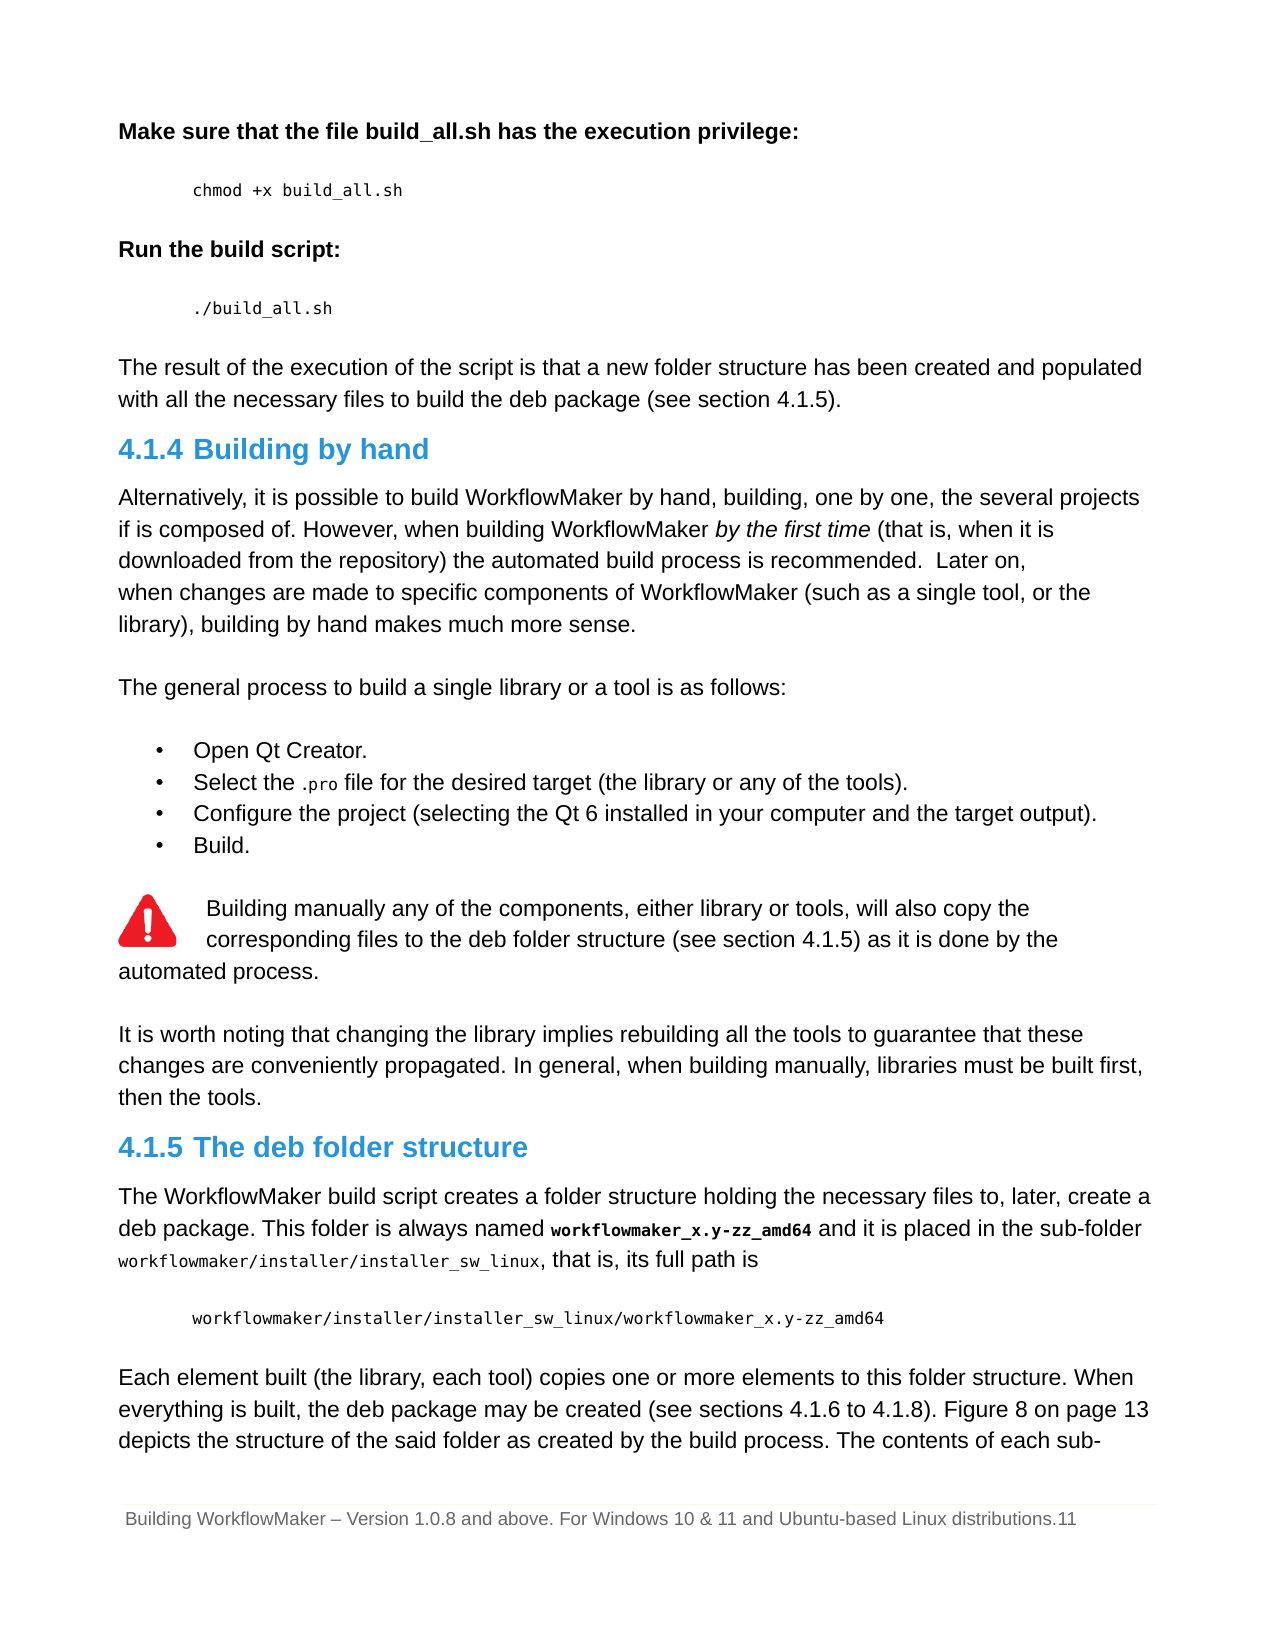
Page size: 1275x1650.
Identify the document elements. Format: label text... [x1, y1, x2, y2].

text Make sure that the file build_all.sh has the execution privilege: [118, 118, 1157, 144]
text The result of the execution of the script is that a new folder structure has been created and populated with all the necessary files to build the deb package (see section 4.1.5). [118, 354, 1157, 412]
list Configure the project (selecting the Qt 6 installed in your computer and the target output). [156, 800, 1157, 826]
text Run the build script: [118, 236, 1157, 262]
list Build. [156, 832, 1157, 858]
picture [118, 894, 177, 947]
subtitle Building by hand [118, 432, 1157, 465]
text Each element built (the library, each tool) copies one or more elements to this folder structure. When everything is built, the deb package may be created (see sections 4.1.6 to 4.1.8). Figure 8 on page 13 depicts the structure of the said folder as created by the build process. The contents of each sub- [118, 1364, 1157, 1453]
list Select the .pro file for the desired target (the library or any of the tools). [156, 768, 1157, 795]
text Building manually any of the components, either library or tools, will also copy the corresponding files to the deb folder structure (see section 4.1.5) as it is done by the automated process. [118, 895, 1157, 984]
list Open Qt Creator. [156, 737, 1157, 763]
text chmod +x build_all.sh [192, 181, 1157, 201]
text It is worth noting that changing the library implies rebuilding all the tools to guarantee that these changes are conveniently propagated. In general, when building manually, libraries must be built first, then the tools. [118, 1021, 1157, 1110]
text Alternatively, it is possible to build WorkflowMaker by hand, building, one by one, the several projects if is composed of. However, when building WorkflowMaker by the first time (that is, when it is downloaded from the repository) the automated build process is recommended. Later on, [118, 484, 1157, 574]
text workflowmaker/installer/installer_sw_linux/workflowmaker_x.y-zz_amd64 [192, 1309, 1157, 1328]
text The WorkflowMaker build script creates a folder structure holding the necessary files to, later, create a deb package. This folder is always named workflowmaker_x.y-zz_amd64 and it is placed in the sub-folder workflowmaker/installer/installer_sw_linux, that is, its full path is [118, 1183, 1157, 1272]
subtitle The deb folder structure [118, 1130, 1157, 1164]
text when changes are made to specific components of WorkflowMaker (such as a single tool, or the library), building by hand makes much more sense. [118, 579, 1157, 637]
text The general process to build a single library or a tool is as follows: [118, 674, 1157, 700]
text ./build_all.sh [192, 299, 1157, 318]
